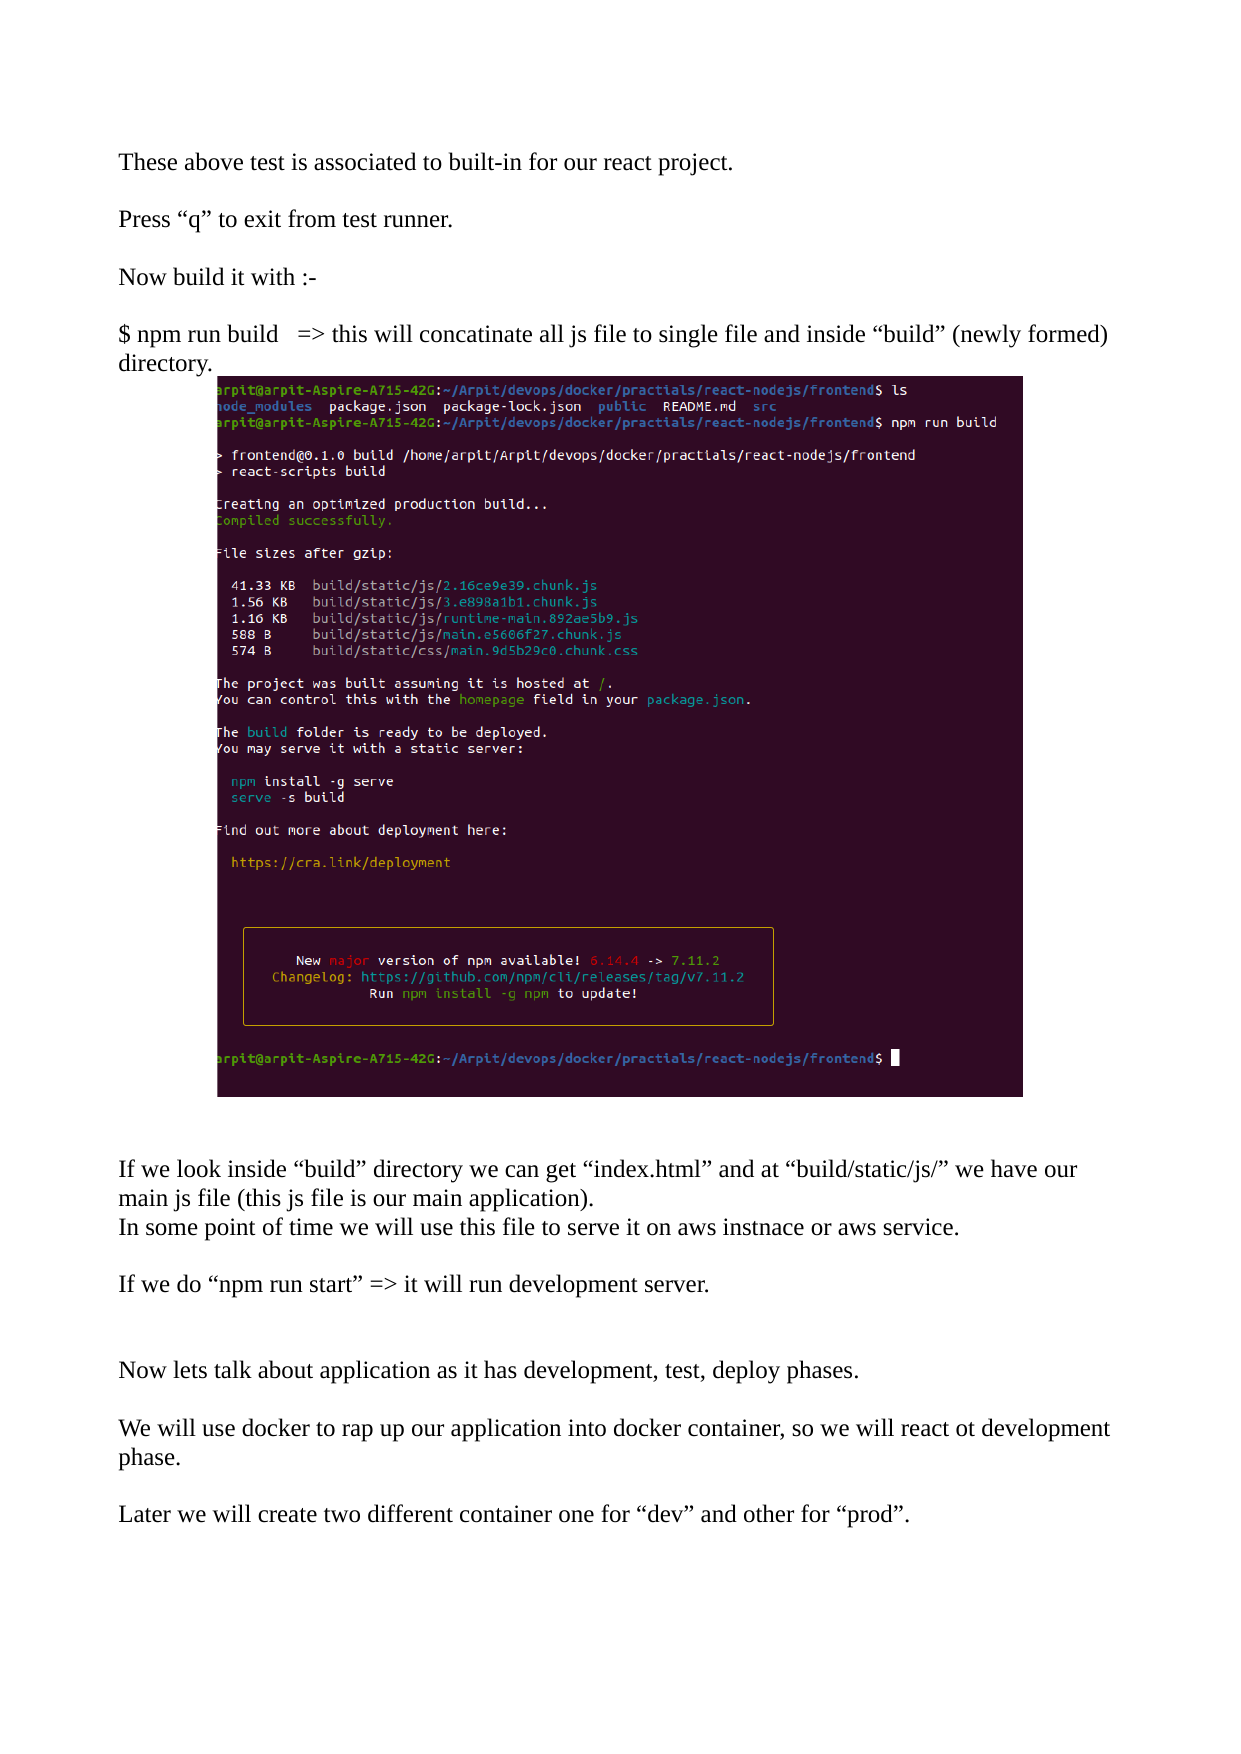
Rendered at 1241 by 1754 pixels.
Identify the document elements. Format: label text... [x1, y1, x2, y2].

text These above test is associated to built-in for our react project. [118, 147, 1122, 176]
text Now build it with :- [118, 262, 1122, 291]
text Now lets talk about application as it has development, test, deploy phases. [118, 1356, 1122, 1384]
picture [217, 376, 1023, 1097]
text $ npm run build => this will concatinate all js file to single file and inside “build” (newly formed) directory. [118, 319, 1122, 377]
text If we look inside “build” directory we can get “index.html” and at “build/static/js/” we have our main js file (this js file is our main application). [118, 1097, 1122, 1212]
text Later we will create two different container one for “dev” and other for “prod”. [118, 1499, 1122, 1528]
text We will use docker to rap up our application into docker container, so we will react ot development phase. [118, 1413, 1122, 1471]
text In some point of time we will use this file to serve it on aws instnace or aws service. [118, 1212, 1122, 1241]
text Press “q” to exit from test runner. [118, 204, 1122, 233]
text If we do “npm run start” => it will run development server. [118, 1269, 1122, 1298]
